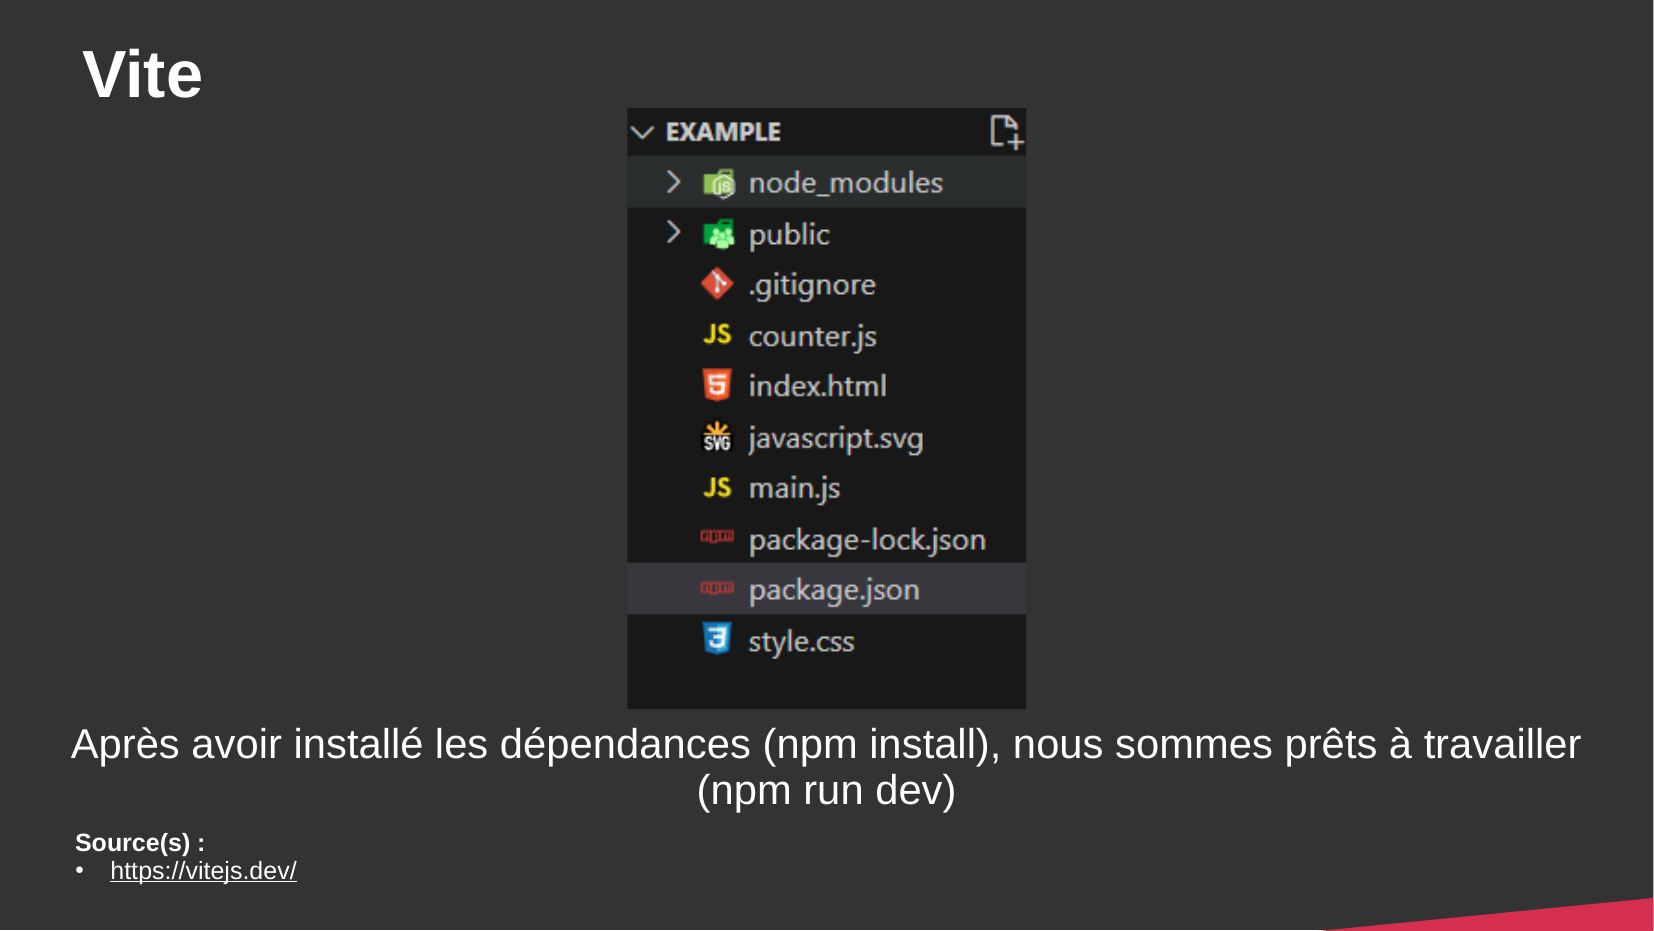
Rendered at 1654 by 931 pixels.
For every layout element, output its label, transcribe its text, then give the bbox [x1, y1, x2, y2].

text_box Source(s) : https://vitejs.dev/ [60, 821, 1546, 931]
title Vite [82, 37, 1571, 112]
text_box [1546, 897, 1654, 931]
list Après avoir installé les dépendances (npm install), nous sommes prêts à travailler (npm run dev) [64, 720, 1589, 822]
picture [627, 108, 1027, 709]
